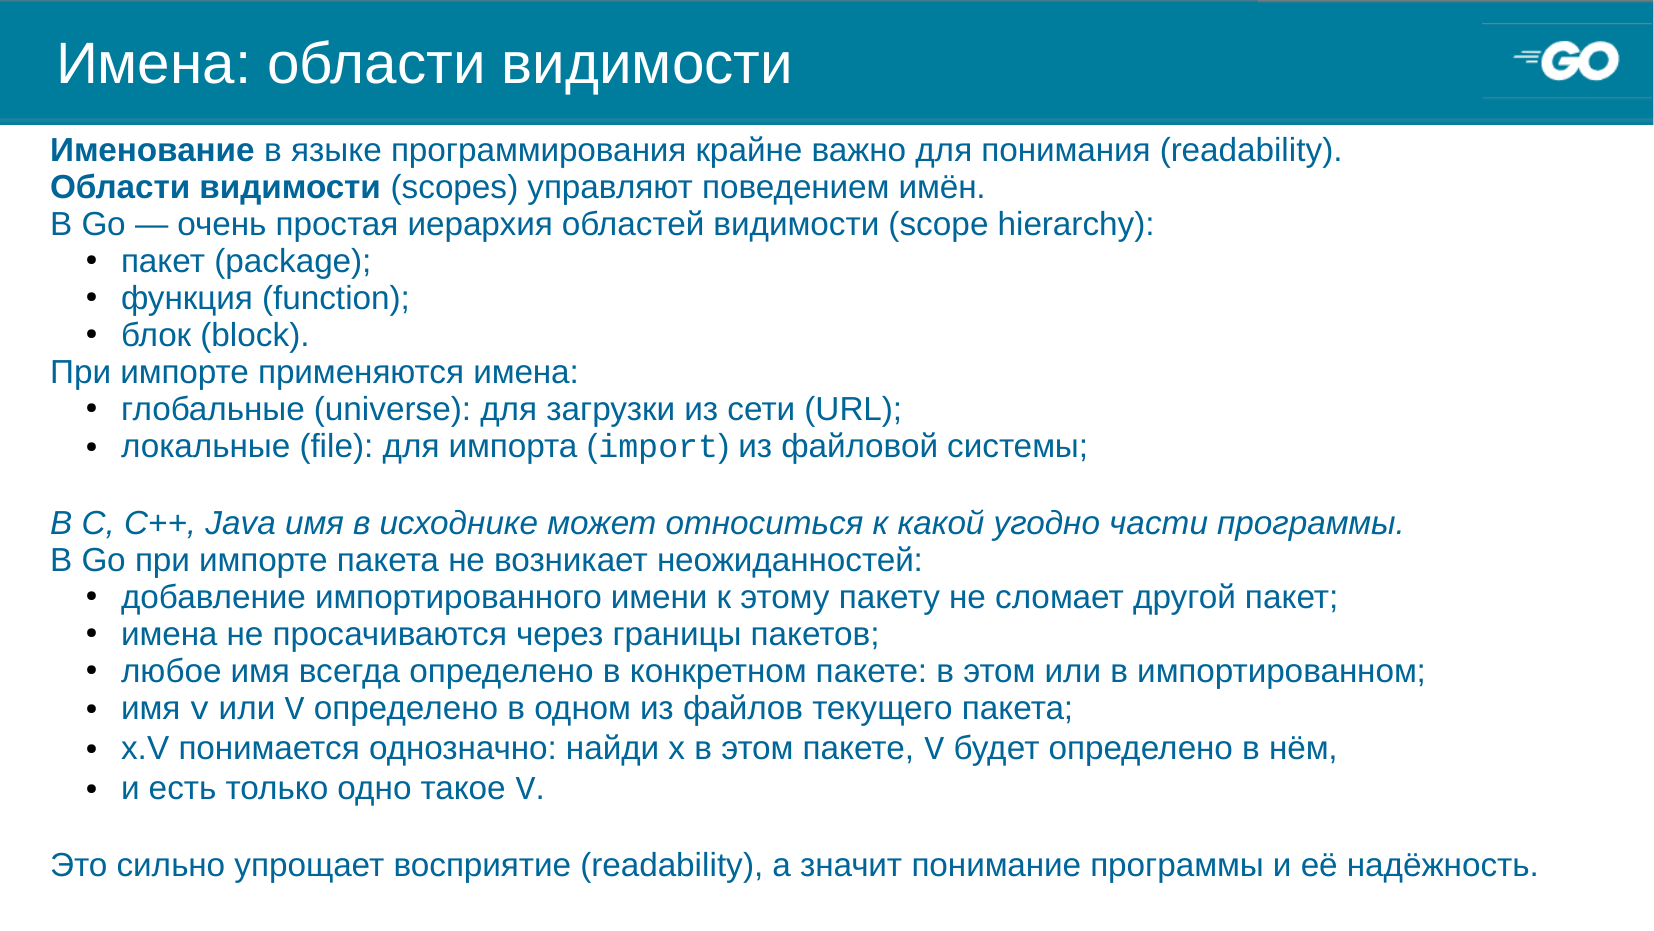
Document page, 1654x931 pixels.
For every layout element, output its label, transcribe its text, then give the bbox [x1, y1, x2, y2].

picture [1542, 41, 1619, 81]
text_box Именование в языке программирования крайне важно для понимания (readability). Области видимости (scopes) управляют поведением имён. В Go — очень простая иерархия областей видимости (scope hierarchy): пакет (package); функция (function); блок (block). При импорте применяются имена: глобальные (universe): для загрузки из сети (URL); локальные (file): для импорта (import) из файловой системы; В C, C++, Java имя в исходнике может относиться к какой угодно части программы. В Go при импорте пакета не возникает неожиданностей: добавление импортированного имени к этому пакету не сломает другой пакет; имена не просачиваются через границы пакетов; любое имя всегда определено в конкретном пакете: в этом или в импортированном; имя v или V определено в одном из файлов текущего пакета; x.V понимается однозначно: найди x в этом пакете, V будет определено в нём, и есть только одно такое V. Это сильно упрощает восприятие (readability), а значит понимание программы и её надёжность. [35, 124, 1619, 901]
text_box Имена: области видимости [41, 23, 1495, 104]
